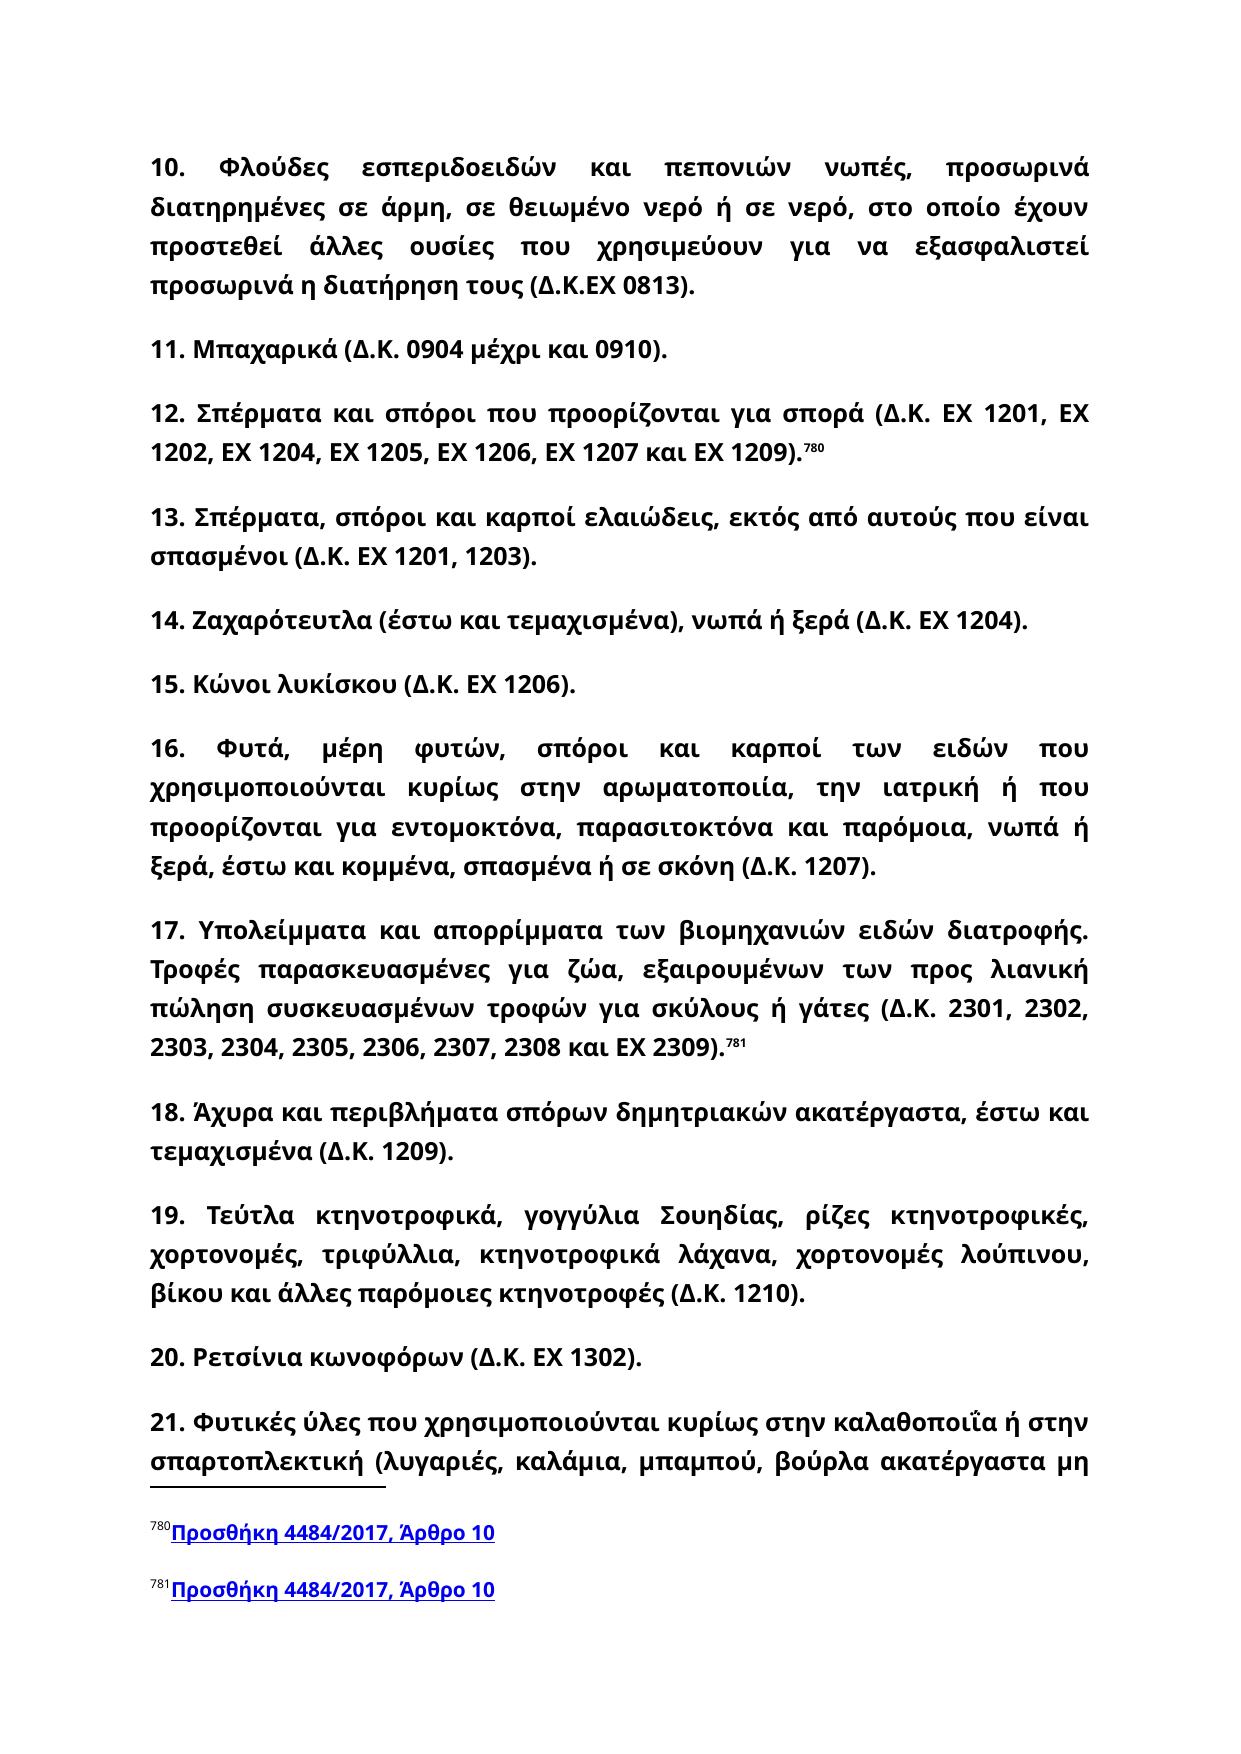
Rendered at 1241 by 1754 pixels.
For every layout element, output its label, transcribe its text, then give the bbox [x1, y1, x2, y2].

text 11. Μπαχαρικά (Δ.Κ. 0904 μέχρι και 0910). [150, 332, 1090, 366]
text Προσθήκη 4484/2017, Άρθρο 10 [150, 1518, 1090, 1546]
text 14. Ζαχαρότευτλα (έστω και τεμαχισμένα), νωπά ή ξερά (Δ.Κ. ΕΧ 1204). [150, 602, 1090, 637]
text 18. Άχυρα και περιβλήματα σπόρων δημητριακών ακατέργαστα, έστω και τεμαχισμένα (Δ.Κ. 1209). [150, 1094, 1090, 1167]
text 13. Σπέρματα, σπόροι και καρποί ελαιώδεις, εκτός από αυτούς που είναι σπασμένοι (Δ.Κ. ΕΧ 1201, 1203). [150, 499, 1090, 572]
text Προσθήκη 4484/2017, Άρθρο 10 [150, 1576, 1090, 1604]
text 20. Ρετσίνια κωνοφόρων (Δ.Κ. ΕΧ 1302). [150, 1340, 1090, 1374]
text 16. Φυτά, μέρη φυτών, σπόροι και καρποί των ειδών που χρησιμοποιούνται κυρίως στην αρωματοποιία, την ιατρική ή που προορίζονται για εντομοκτόνα, παρασιτοκτόνα και παρόμοια, νωπά ή ξερά, έστω και κομμένα, σπασμένα ή σε σκόνη (Δ.Κ. 1207). [150, 731, 1090, 882]
text 12. Σπέρματα και σπόροι που προορίζονται για σπορά (Δ.Κ. ΕΧ 1201, ΕΧ 1202, ΕΧ 1204, ΕΧ 1205, ΕΧ 1206, ΕΧ 1207 και ΕΧ 1209). [150, 396, 1090, 469]
text 10. Φλούδες εσπεριδοειδών και πεπονιών νωπές, προσωρινά διατηρημένες σε άρμη, σε θειωμένο νερό ή σε νερό, στο οποίο έχουν προστεθεί άλλες ουσίες που χρησιμεύουν για να εξασφαλιστεί προσωρινά η διατήρηση τους (Δ.Κ.ΕΧ 0813). [150, 150, 1090, 302]
text 19. Τεύτλα κτηνοτροφικά, γογγύλια Σουηδίας, ρίζες κτηνοτροφικές, χορτονομές, τριφύλλια, κτηνοτροφικά λάχανα, χορτονομές λούπινου, βίκου και άλλες παρόμοιες κτηνοτροφές (Δ.Κ. 1210). [150, 1197, 1090, 1310]
text 21. Φυτικές ύλες που χρησιμοποιούνται κυρίως στην καλαθοποιΐα ή στην σπαρτοπλεκτική (λυγαριές, καλάμια, μπαμπού, βούρλα ακατέργαστα μη [150, 1404, 1090, 1477]
text 17. Υπολείμματα και απορρίμματα των βιομηχανιών ειδών διατροφής. Τροφές παρασκευασμένες για ζώα, εξαιρουμένων των προς λιανική πώληση συσκευασμένων τροφών για σκύλους ή γάτες (Δ.Κ. 2301, 2302, 2303, 2304, 2305, 2306, 2307, 2308 και ΕΧ 2309). [150, 912, 1090, 1064]
text 15. Κώνοι λυκίσκου (Δ.Κ. ΕΧ 1206). [150, 667, 1090, 701]
